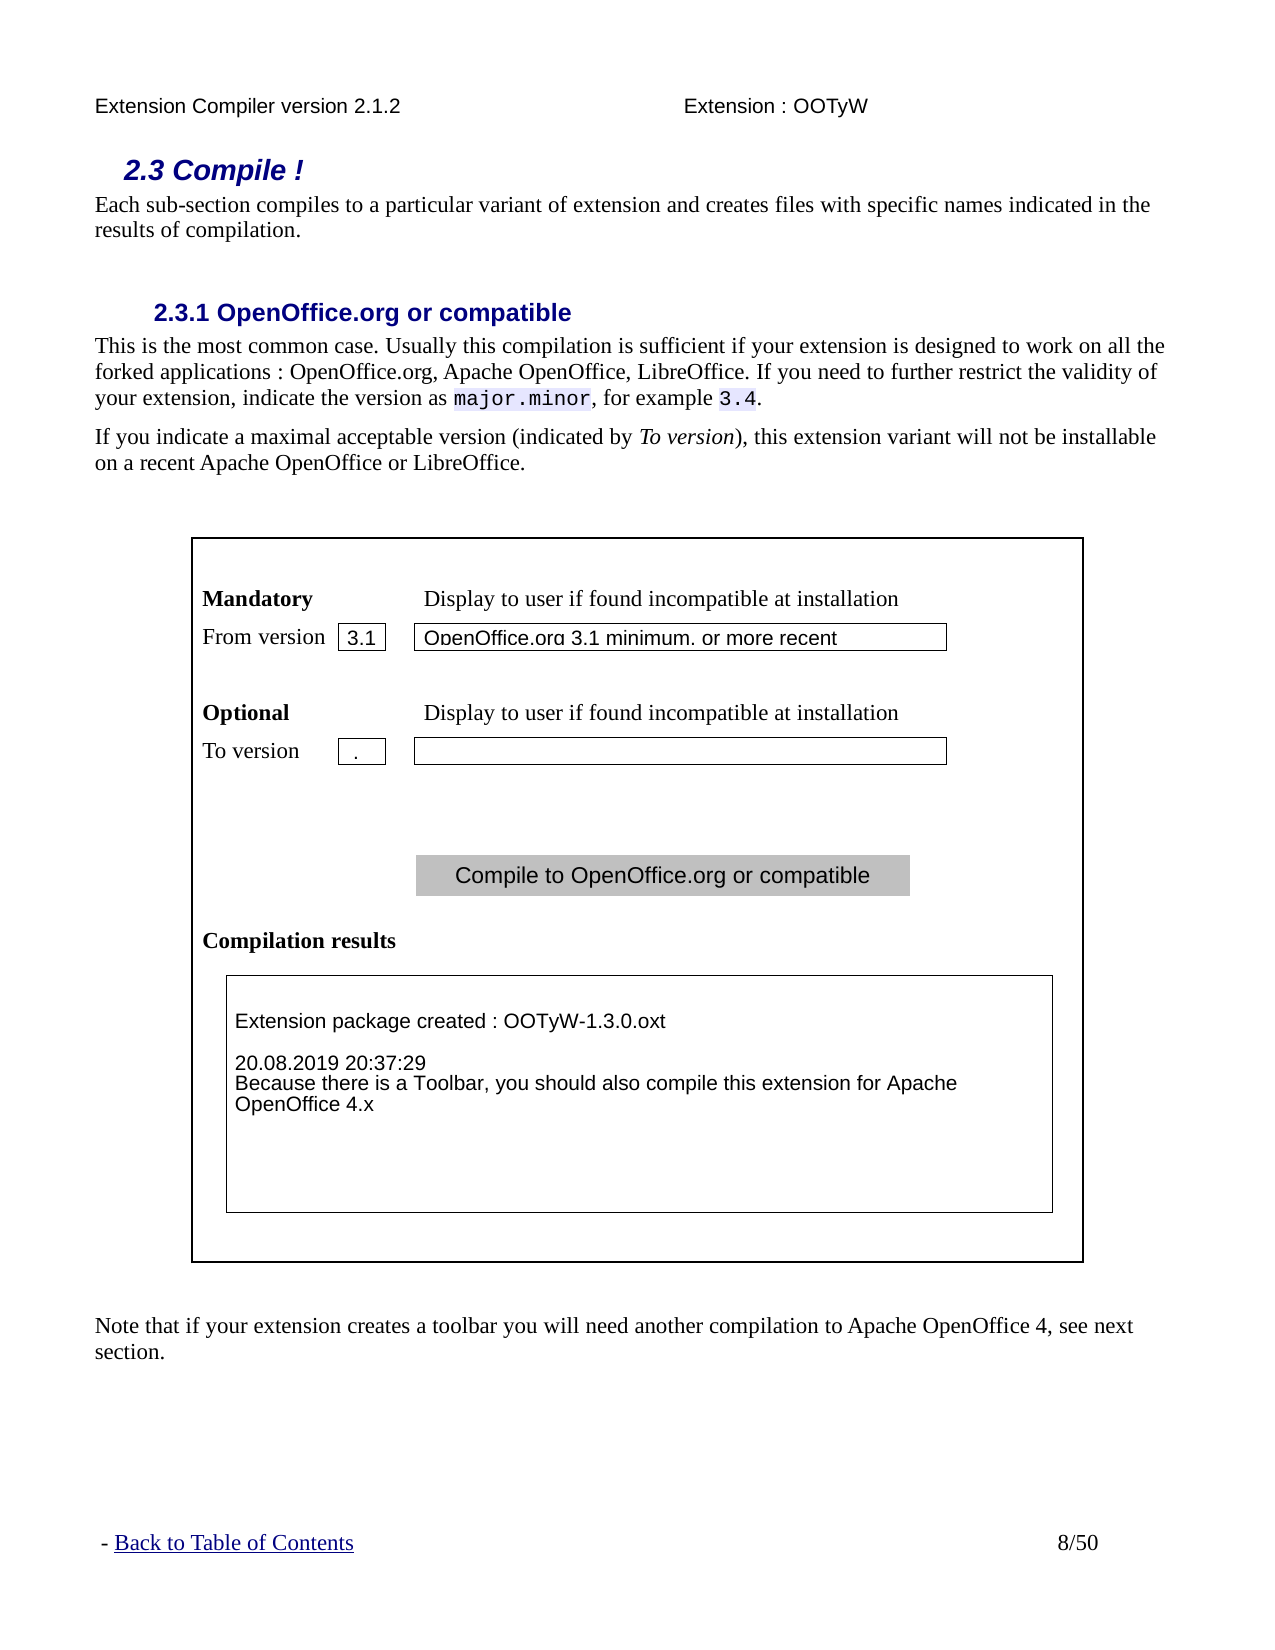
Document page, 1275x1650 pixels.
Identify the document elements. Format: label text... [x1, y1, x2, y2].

text [947, 738, 1073, 764]
text This is the most common case. Usually this compilation is sufficient if your extension is designed to work on all the forked applications : OpenOffice.org, Apache OpenOffice, LibreOffice. If you need to further restrict the validity of your extension, indicate the version as major.minor, for example 3.4. [94, 333, 1181, 411]
text Note that if your extension creates a toolbar you will need another compilation to Apache OpenOffice 4, see next section. [94, 1313, 1181, 1364]
text If you indicate a maximal acceptable version (indicated by To version), this extension variant will not be installable on a recent Apache OpenOffice or LibreOffice. [94, 424, 1181, 475]
text Compilation results [202, 928, 1073, 954]
text Optional Display to user if found incompatible at installation [202, 700, 1073, 726]
text Mandatory Display to user if found incompatible at installation [202, 586, 1073, 612]
text From version [202, 624, 338, 650]
text Each sub-section compiles to a particular variant of extension and creates files with specific names indicated in the results of compilation. [94, 192, 1181, 243]
text [386, 624, 414, 650]
text [947, 624, 1073, 650]
subtitle OpenOffice.org or compatible [153, 299, 1181, 327]
subtitle Compile ! [124, 153, 1181, 186]
text To version [202, 738, 338, 764]
text [386, 738, 414, 764]
